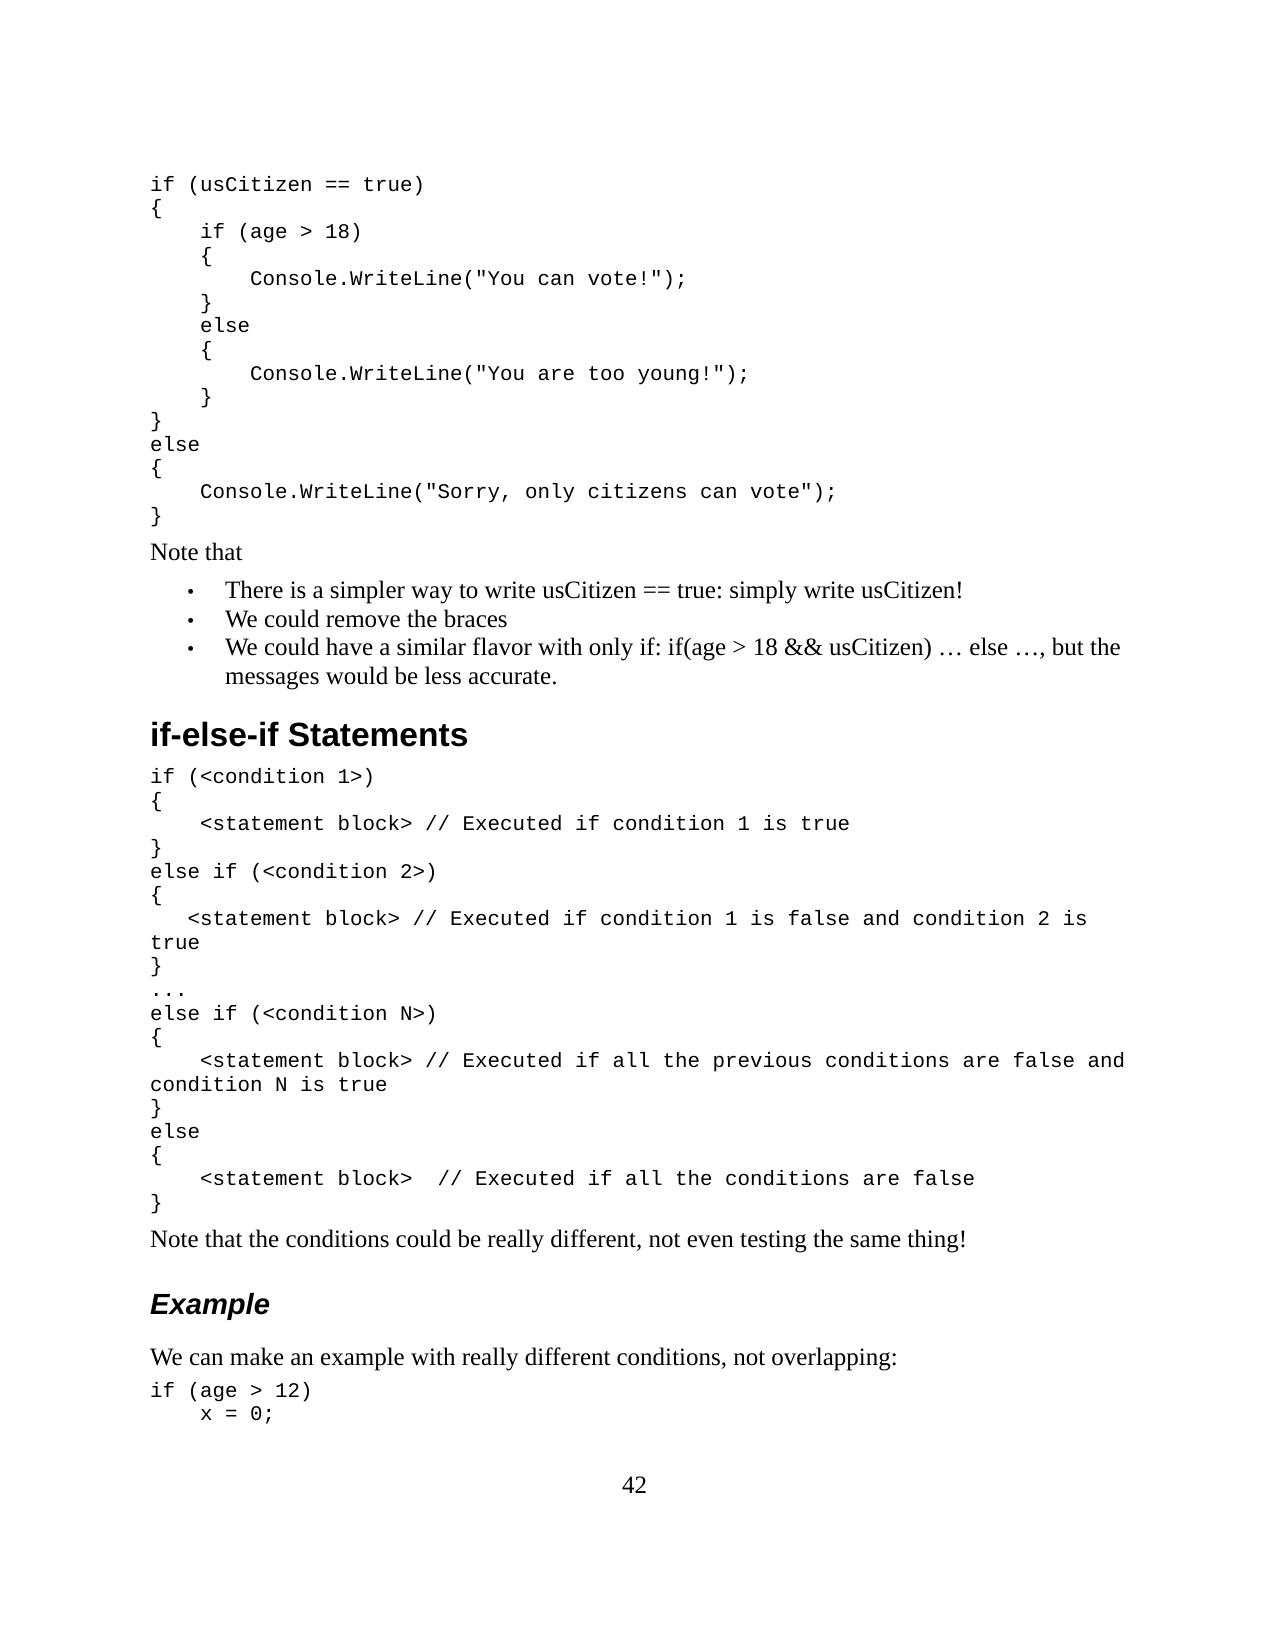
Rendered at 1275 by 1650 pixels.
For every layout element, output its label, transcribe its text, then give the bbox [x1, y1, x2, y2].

text Console.WriteLine("Sorry, only citizens can vote"); [150, 481, 1125, 505]
text } [150, 386, 1125, 410]
text <statement block> // Executed if all the conditions are false [150, 1168, 1125, 1192]
text } [150, 837, 1125, 861]
text { [150, 1144, 1125, 1168]
text if (usCitizen == true) [150, 174, 1125, 197]
text } [150, 505, 1125, 528]
text { [150, 457, 1125, 481]
text Note that the conditions could be really different, not even testing the same thing! [150, 1224, 1125, 1253]
text ... [150, 979, 1125, 1003]
text { [150, 884, 1125, 908]
text x = 0; [150, 1403, 1125, 1427]
text <statement block> // Executed if all the previous conditions are false and condition N is true [150, 1050, 1125, 1097]
text <statement block> // Executed if condition 1 is false and condition 2 is true [150, 908, 1125, 955]
text { [150, 244, 1125, 268]
text <statement block> // Executed if condition 1 is true [150, 813, 1125, 837]
text if (age > 12) [150, 1380, 1125, 1403]
subtitle Example [150, 1287, 1125, 1321]
text { [150, 197, 1125, 221]
list We could have a similar flavor with only if: if(age > 18 && usCitizen) … else …, but the messages would be less accurate. [187, 632, 1125, 690]
text if (<condition 1>) [150, 766, 1125, 790]
text { [150, 339, 1125, 363]
text if (age > 18) [150, 221, 1125, 244]
text We can make an example with really different conditions, not overlapping: [150, 1342, 1125, 1371]
list There is a simpler way to write usCitizen == true: simply write usCitizen! [187, 575, 1125, 604]
text else if (<condition 2>) [150, 861, 1125, 884]
text else [150, 434, 1125, 457]
text { [150, 790, 1125, 813]
text else [150, 1121, 1125, 1144]
list We could remove the braces [187, 604, 1125, 632]
text } [150, 410, 1125, 434]
text } [150, 1192, 1125, 1215]
subtitle if-else-if Statements [150, 715, 1125, 754]
text Console.WriteLine("You can vote!"); [150, 268, 1125, 292]
text Note that [150, 537, 1125, 566]
text { [150, 1026, 1125, 1050]
text } [150, 955, 1125, 979]
text Console.WriteLine("You are too young!"); [150, 363, 1125, 386]
text else [150, 316, 1125, 339]
text else if (<condition N>) [150, 1003, 1125, 1026]
text } [150, 1097, 1125, 1121]
text } [150, 292, 1125, 316]
